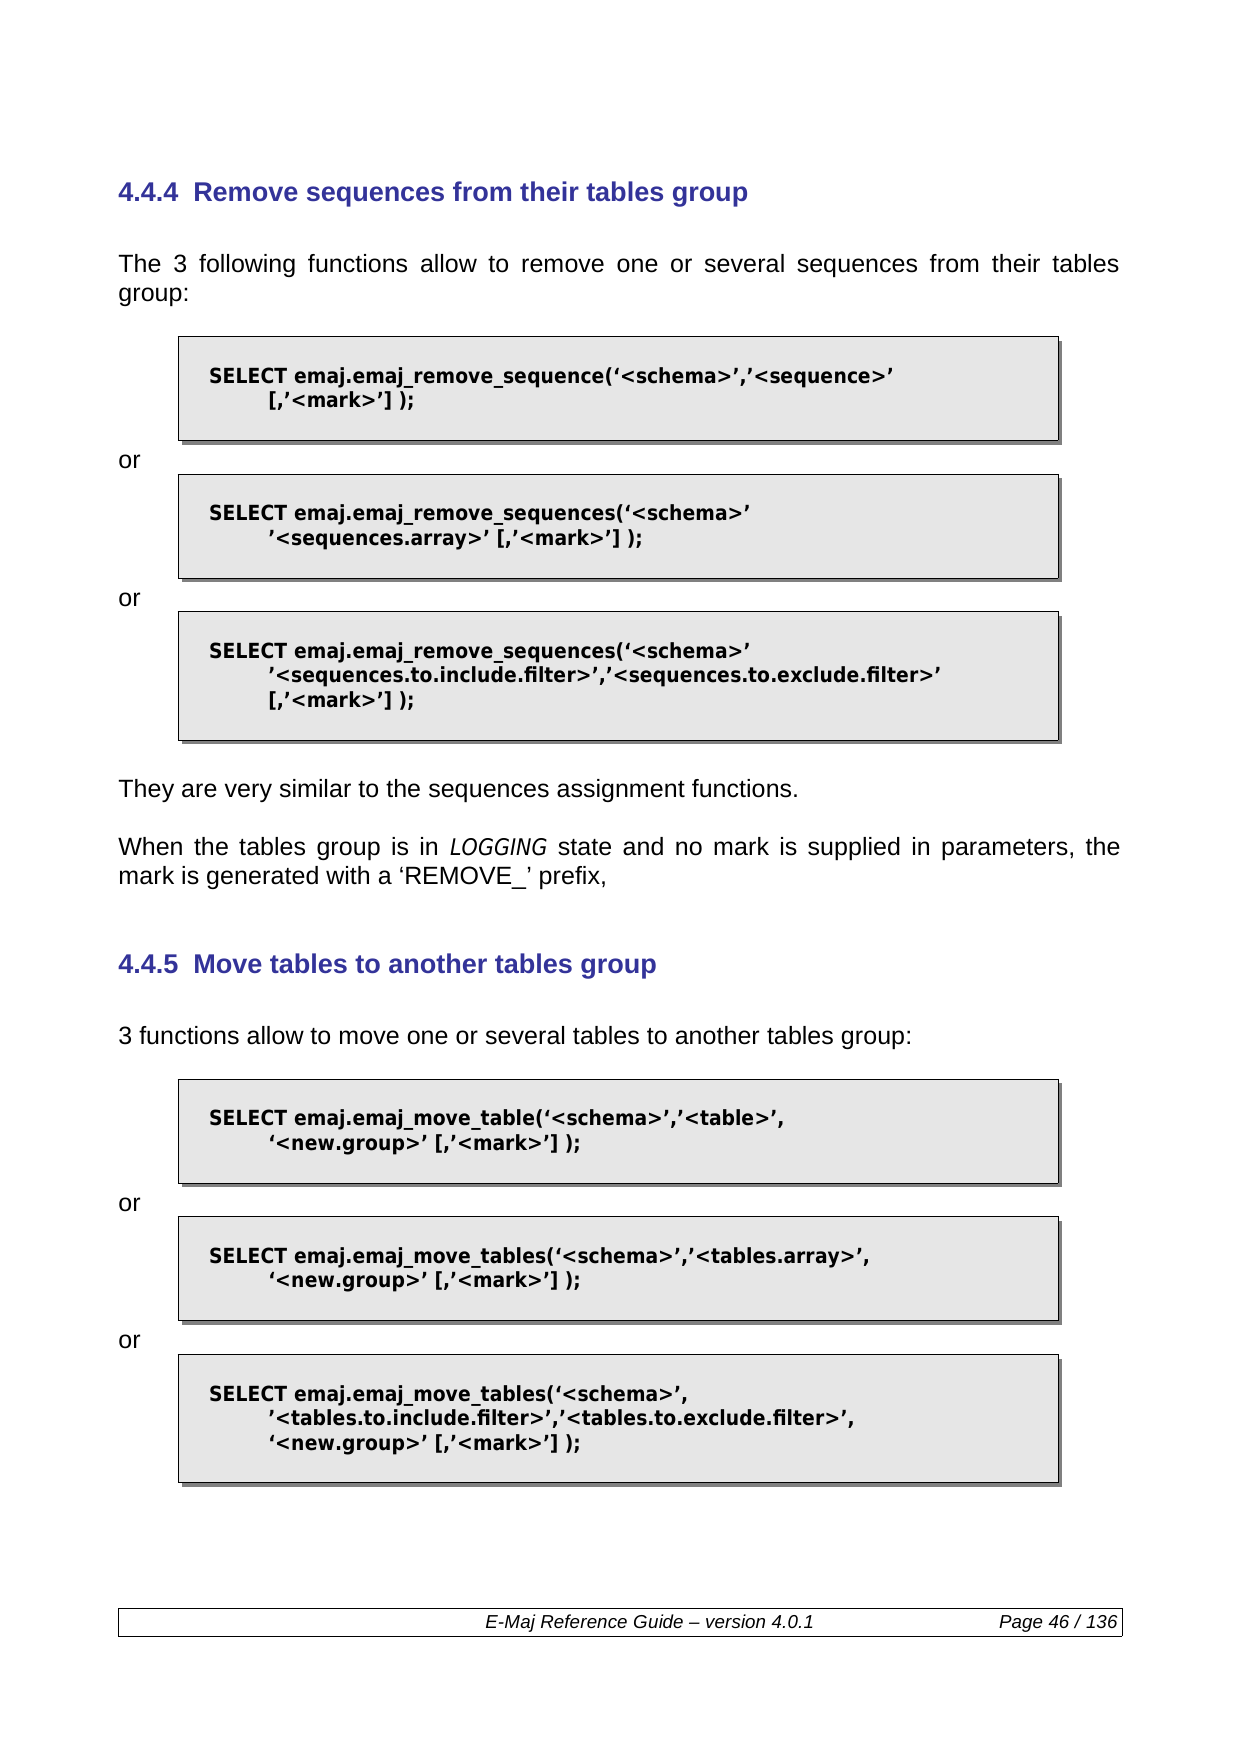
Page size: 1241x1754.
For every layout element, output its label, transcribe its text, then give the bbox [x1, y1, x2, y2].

text SELECT emaj.emaj_move_tables(‘<schema>’, [179, 1379, 1058, 1403]
text SELECT emaj.emaj_remove_sequences(‘<schema>’ [179, 636, 1058, 660]
text SELECT emaj.emaj_move_table(‘<schema>’,’<table>’, [179, 1103, 1058, 1128]
text ’<sequences.to.include.filter>’,’<sequences.to.exclude.filter>’ [179, 660, 1058, 685]
text ‘<new.group>’ [,’<mark>’] ); [179, 1128, 1058, 1152]
text 3 functions allow to move one or several tables to another tables group: [118, 1021, 1122, 1050]
subtitle Remove sequences from their tables group [118, 176, 1122, 207]
text The 3 following functions allow to remove one or several sequences from their tables group: [118, 249, 1122, 307]
text ‘<new.group>’ [,’<mark>’] ); [179, 1265, 1058, 1290]
text or [118, 1187, 1122, 1216]
text ’<tables.to.include.filter>’,’<tables.to.exclude.filter>’, [179, 1403, 1058, 1428]
subtitle Move tables to another tables group [118, 948, 1122, 979]
text SELECT emaj.emaj_remove_sequence(‘<schema>’,’<sequence>’ [179, 361, 1058, 385]
text [,’<mark>’] ); [179, 685, 1058, 709]
text or [118, 582, 1122, 611]
text ‘<new.group>’ [,’<mark>’] ); [179, 1428, 1058, 1452]
text or [118, 445, 1122, 474]
text SELECT emaj.emaj_move_tables(‘<schema>’,’<tables.array>’, [179, 1241, 1058, 1265]
text [,’<mark>’] ); [179, 385, 1058, 409]
text SELECT emaj.emaj_remove_sequences(‘<schema>’ [179, 498, 1058, 523]
text They are very similar to the sequences assignment functions. [118, 774, 1122, 803]
text ’<sequences.array>’ [,’<mark>’] ); [179, 523, 1058, 547]
text or [118, 1325, 1122, 1354]
text When the tables group is in LOGGING state and no mark is supplied in parameters, the mark is generated with a ‘REMOVE_’ prefix, [118, 832, 1122, 890]
